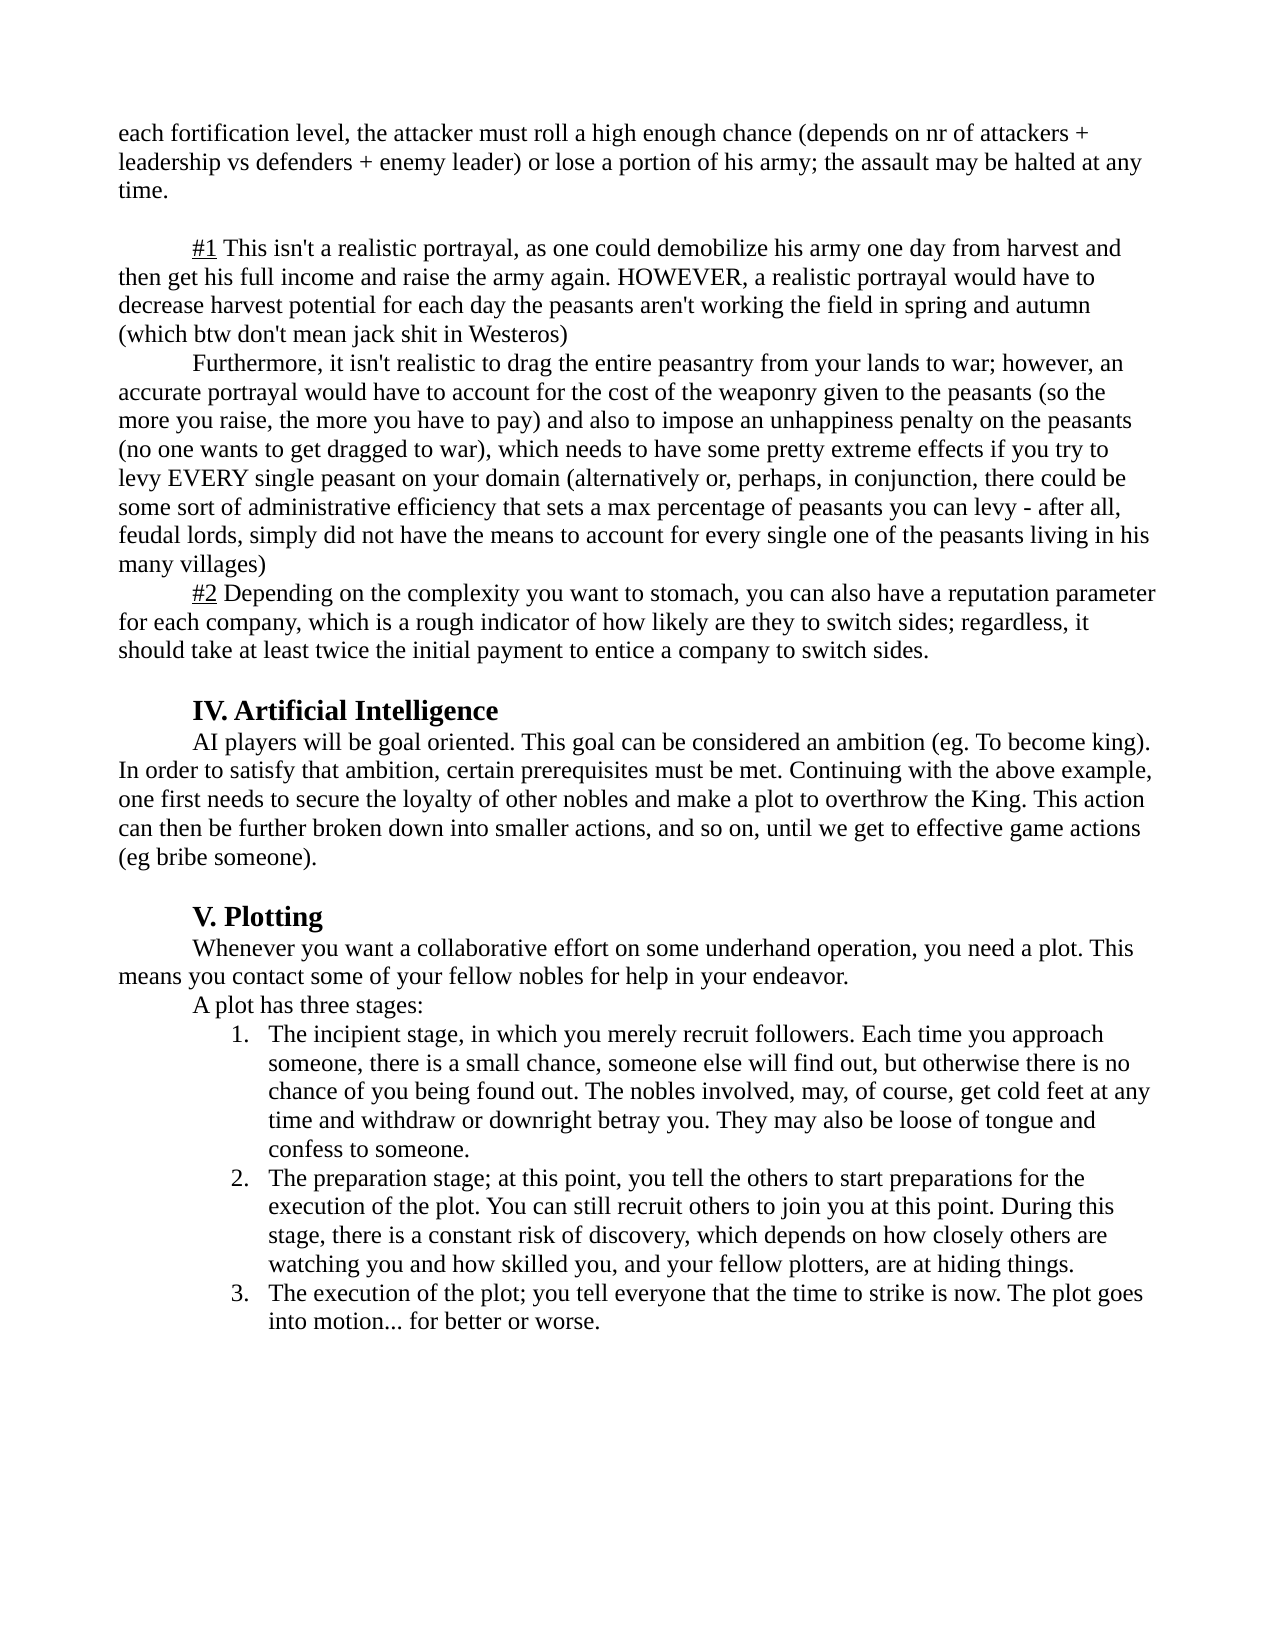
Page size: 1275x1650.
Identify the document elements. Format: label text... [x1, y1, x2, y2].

text IV. Artificial Intelligence [118, 693, 1157, 727]
text Whenever you want a collaborative effort on some underhand operation, you need a plot. This means you contact some of your fellow nobles for help in your endeavor. [118, 933, 1157, 990]
text A plot has three stages: [118, 990, 1157, 1019]
list The incipient stage, in which you merely recruit followers. Each time you approach someone, there is a small chance, someone else will find out, but otherwise there is no chance of you being found out. The nobles involved, may, of course, get cold feet at any time and withdraw or downright betray you. They may also be loose of tongue and confess to someone. [231, 1019, 1157, 1163]
text AI players will be goal oriented. This goal can be considered an ambition (eg. To become king). In order to satisfy that ambition, certain prerequisites must be met. Continuing with the above example, one first needs to secure the loyalty of other nobles and make a plot to overthrow the King. This action can then be further broken down into smaller actions, and so on, until we get to effective game actions (eg bribe someone). [118, 727, 1157, 870]
list The execution of the plot; you tell everyone that the time to strike is now. The plot goes into motion... for better or worse. [231, 1278, 1157, 1335]
text each fortification level, the attacker must roll a high enough chance (depends on nr of attackers + leadership vs defenders + enemy leader) or lose a portion of his army; the assault may be halted at any time. #1 This isn't a realistic portrayal, as one could demobilize his army one day from harvest and then get his full income and raise the army again. HOWEVER, a realistic portrayal would have to decrease harvest potential for each day the peasants aren't working the field in spring and autumn (which btw don't mean jack shit in Westeros) Furthermore, it isn't realistic to drag the entire peasantry from your lands to war; however, an accurate portrayal would have to account for the cost of the weaponry given to the peasants (so the more you raise, the more you have to pay) and also to impose an unhappiness penalty on the peasants (no one wants to get dragged to war), which needs to have some pretty extreme effects if you try to levy EVERY single peasant on your domain (alternatively or, perhaps, in conjunction, there could be some sort of administrative efficiency that sets a max percentage of peasants you can levy - after all, feudal lords, simply did not have the means to account for every single one of the peasants living in his many villages) #2 Depending on the complexity you want to stomach, you can also have a reputation parameter for each company, which is a rough indicator of how likely are they to switch sides; regardless, it should take at least twice the initial payment to entice a company to switch sides. [118, 118, 1157, 693]
list The preparation stage; at this point, you tell the others to start preparations for the execution of the plot. You can still recruit others to join you at this point. During this stage, there is a constant risk of discovery, which depends on how closely others are watching you and how skilled you, and your fellow plotters, are at hiding things. [231, 1163, 1157, 1278]
text V. Plotting [118, 899, 1157, 933]
